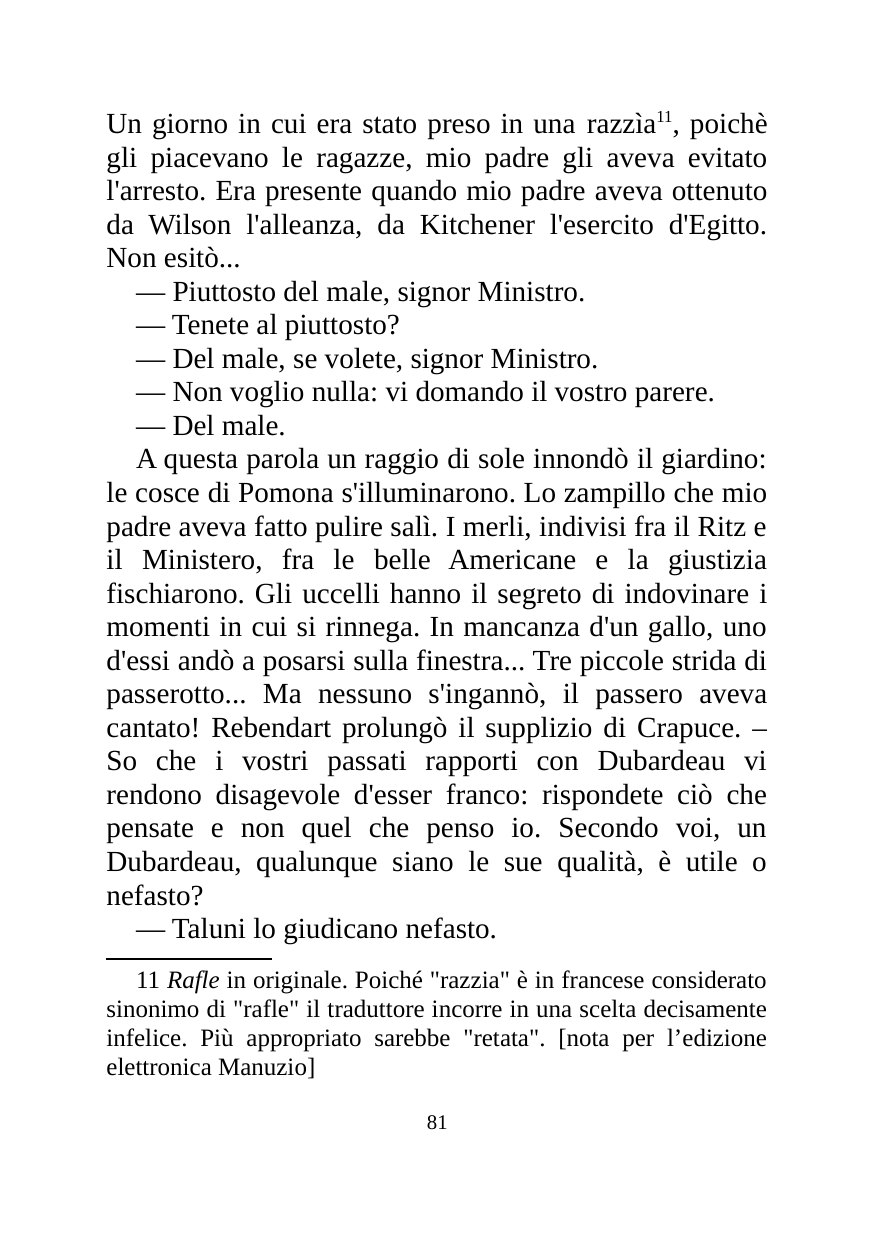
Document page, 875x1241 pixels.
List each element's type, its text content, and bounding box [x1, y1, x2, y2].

text — Taluni lo giudicano nefasto. [106, 911, 768, 945]
text Rafle in originale. Poiché "razzia" è in francese considerato sinonimo di "rafle" il traduttore incorre in una scelta decisamente infelice. Più appropriato sarebbe "retata". [nota per l’edizione elettronica Manuzio] [106, 965, 768, 1080]
text — Piuttosto del male, signor Ministro. [106, 274, 768, 307]
text — Del male, se volete, signor Ministro. [106, 341, 768, 374]
text Un giorno in cui era stato preso in una razzìa, poichè gli piacevano le ragazze, mio padre gli aveva evitato l'arresto. Era presente quando mio padre aveva ottenuto da Wilson l'alleanza, da Kitchener l'esercito d'Egitto. Non esitò... [106, 106, 768, 274]
text A questa parola un raggio di sole innondò il giardino: le cosce di Pomona s'illuminarono. Lo zampillo che mio padre aveva fatto pulire salì. I merli, indivisi fra il Ritz e il Ministero, fra le belle Americane e la giustizia fischiarono. Gli uccelli hanno il segreto di indovinare i momenti in cui si rinnega. In mancanza d'un gallo, uno d'essi andò a posarsi sulla finestra... Tre piccole strida di passerotto... Ma nessuno s'ingannò, il passero aveva cantato! Rebendart prolungò il supplizio di Crapuce. – So che i vostri passati rapporti con Dubardeau vi rendono disagevole d'esser franco: rispondete ciò che pensate e non quel che penso io. Secondo voi, un Dubardeau, qualunque siano le sue qualità, è utile o nefasto? [106, 442, 768, 911]
text — Del male. [106, 408, 768, 442]
text — Non voglio nulla: vi domando il vostro parere. [106, 374, 768, 408]
text — Tenete al piuttosto? [106, 307, 768, 341]
